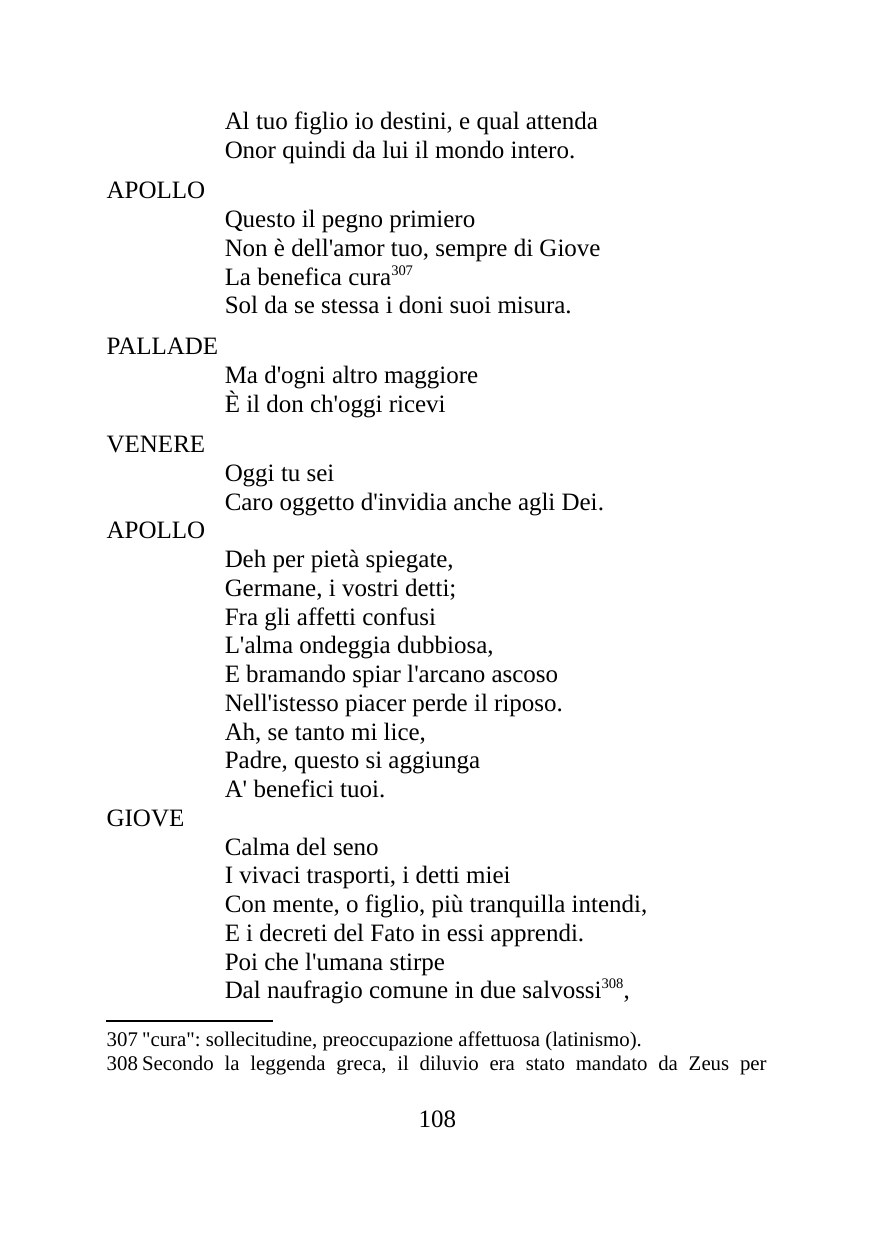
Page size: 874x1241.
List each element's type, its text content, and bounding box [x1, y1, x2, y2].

text Fra gli affetti confusi [224, 602, 768, 630]
text Deh per pietà spiegate, [224, 544, 768, 573]
text APOLLO [106, 176, 768, 204]
text Onor quindi da lui il mondo intero. [224, 135, 768, 164]
text I vivaci trasporti, i detti miei [224, 860, 768, 889]
text Ah, se tanto mi lice, [224, 717, 768, 745]
text Ma d'ogni altro maggiore [224, 360, 768, 389]
text VENERE [106, 429, 768, 458]
text La benefica cura [224, 262, 768, 291]
text Nell'istesso piacer perde il riposo. [224, 688, 768, 717]
text È il don ch'oggi ricevi [224, 389, 768, 417]
text Sol da se stessa i doni suoi misura. [224, 291, 768, 319]
text PALLADE [106, 331, 768, 360]
text Dal naufragio comune in due salvossi, [224, 975, 768, 1004]
text Secondo la leggenda greca, il diluvio era stato mandato da Zeus per [106, 1051, 768, 1075]
text "cura": sollecitudine, preoccupazione affettuosa (latinismo). [106, 1027, 768, 1051]
text GIOVE [106, 803, 768, 832]
text Caro oggetto d'invidia anche agli Dei. [224, 487, 768, 515]
text Oggi tu sei [224, 458, 768, 487]
text E bramando spiar l'arcano ascoso [224, 659, 768, 688]
text Non è dell'amor tuo, sempre di Giove [224, 233, 768, 262]
text Con mente, o figlio, più tranquilla intendi, [224, 889, 768, 918]
text Calma del seno [224, 832, 768, 860]
text Al tuo figlio io destini, e qual attenda [224, 106, 768, 135]
text L'alma ondeggia dubbiosa, [224, 630, 768, 659]
text Germane, i vostri detti; [224, 573, 768, 602]
text Padre, questo si aggiunga [224, 745, 768, 774]
text E i decreti del Fato in essi apprendi. [224, 918, 768, 947]
text Poi che l'umana stirpe [224, 947, 768, 975]
text Questo il pegno primiero [224, 204, 768, 233]
text APOLLO [106, 515, 768, 544]
text A' benefici tuoi. [224, 774, 768, 803]
